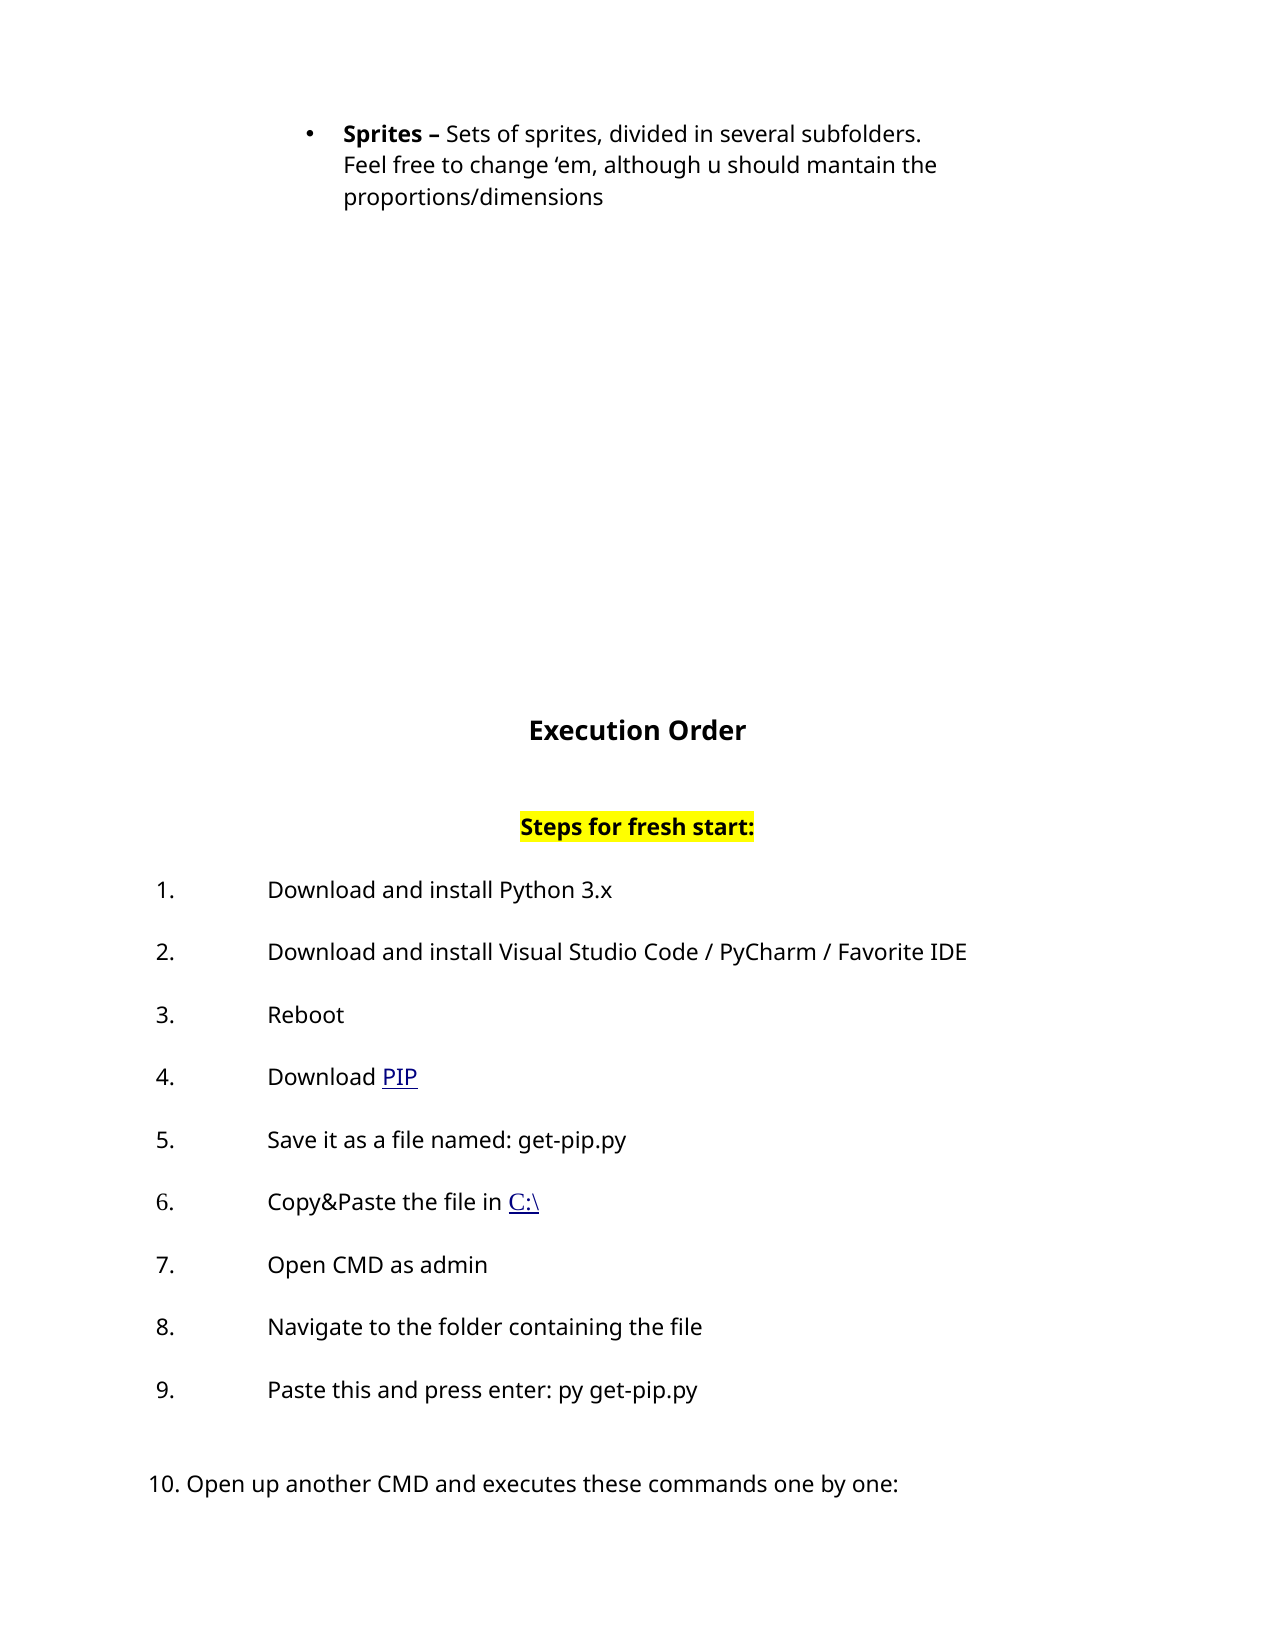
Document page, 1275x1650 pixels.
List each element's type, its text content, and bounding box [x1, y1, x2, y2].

list Reboot [156, 999, 1157, 1030]
text Execution Order [118, 712, 1157, 749]
list Copy&Paste the file in C:\ [156, 1186, 1157, 1217]
list Save it as a file named: get-pip.py [156, 1124, 1157, 1155]
text 10. Open up another CMD and executes these commands one by one: [118, 1467, 1157, 1499]
text Steps for fresh start: [118, 811, 1157, 842]
list Navigate to the folder containing the file [156, 1311, 1157, 1342]
list Download and install Visual Studio Code / PyCharm / Favorite IDE [156, 936, 1157, 967]
list Open CMD as admin [156, 1249, 1157, 1280]
list Download PIP [156, 1061, 1157, 1092]
list Sprites – Sets of sprites, divided in several subfolders. Feel free to change ‘em, although u should mantain the proportions/dimensions [306, 118, 1157, 212]
list Download and install Python 3.x [156, 874, 1157, 905]
list Paste this and press enter: py get-pip.py [156, 1374, 1157, 1405]
